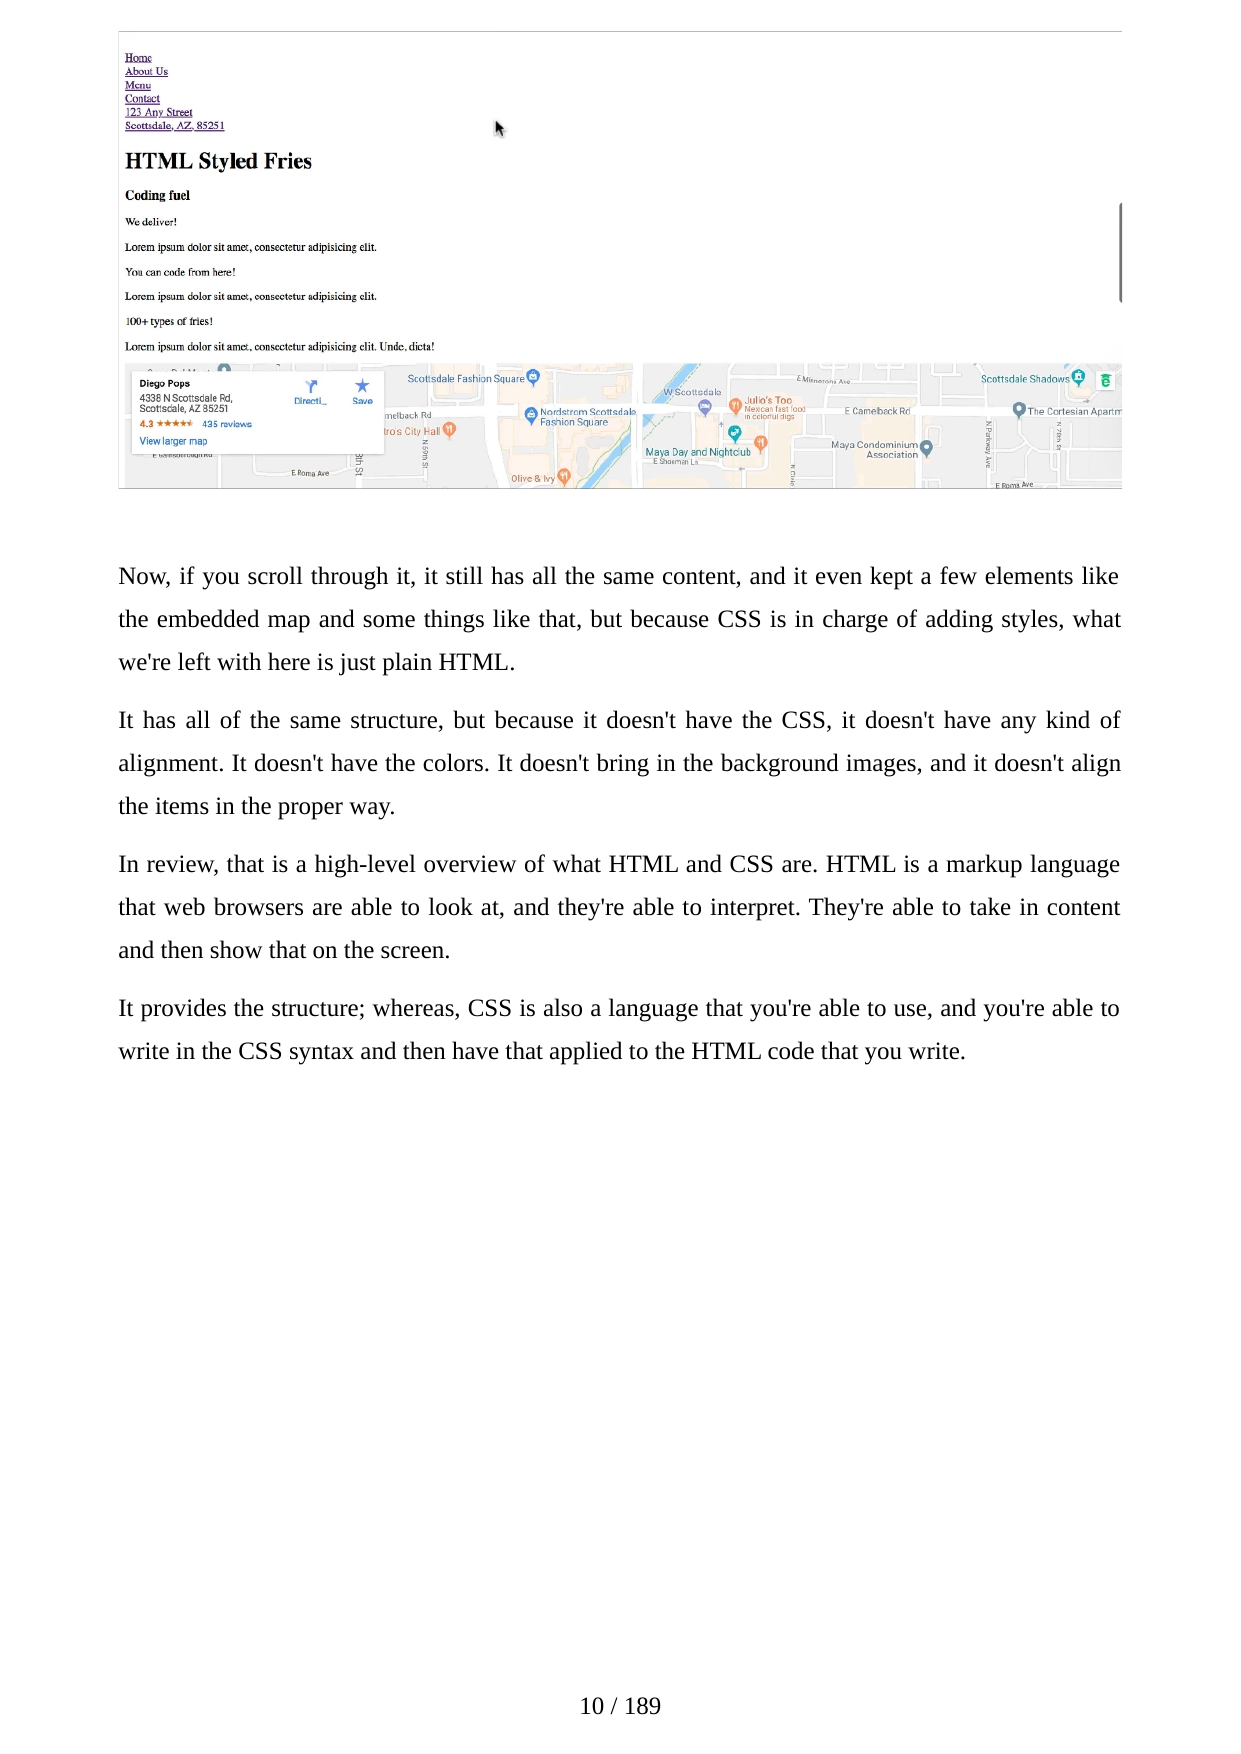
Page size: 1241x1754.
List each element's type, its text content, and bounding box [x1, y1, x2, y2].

text It provides the structure; whereas, CSS is also a language that you're able to use, and you're able to write in the CSS syntax and then have that applied to the HTML code that you write. [118, 993, 1122, 1065]
picture [118, 31, 1123, 489]
text In review, that is a high-level overview of what HTML and CSS are. HTML is a markup language that web browsers are able to look at, and they're able to interpret. They're able to take in content and then show that on the screen. [118, 849, 1122, 964]
text Now, if you scroll through it, it still has all the same content, and it even kept a few elements like the embedded map and some things like that, but because CSS is in charge of adding styles, what we're left with here is just plain HTML. [118, 561, 1122, 676]
text It has all of the same structure, but because it doesn't have the CSS, it doesn't have any kind of alignment. It doesn't have the colors. It doesn't bring in the background images, and it doesn't align the items in the proper way. [118, 705, 1122, 820]
